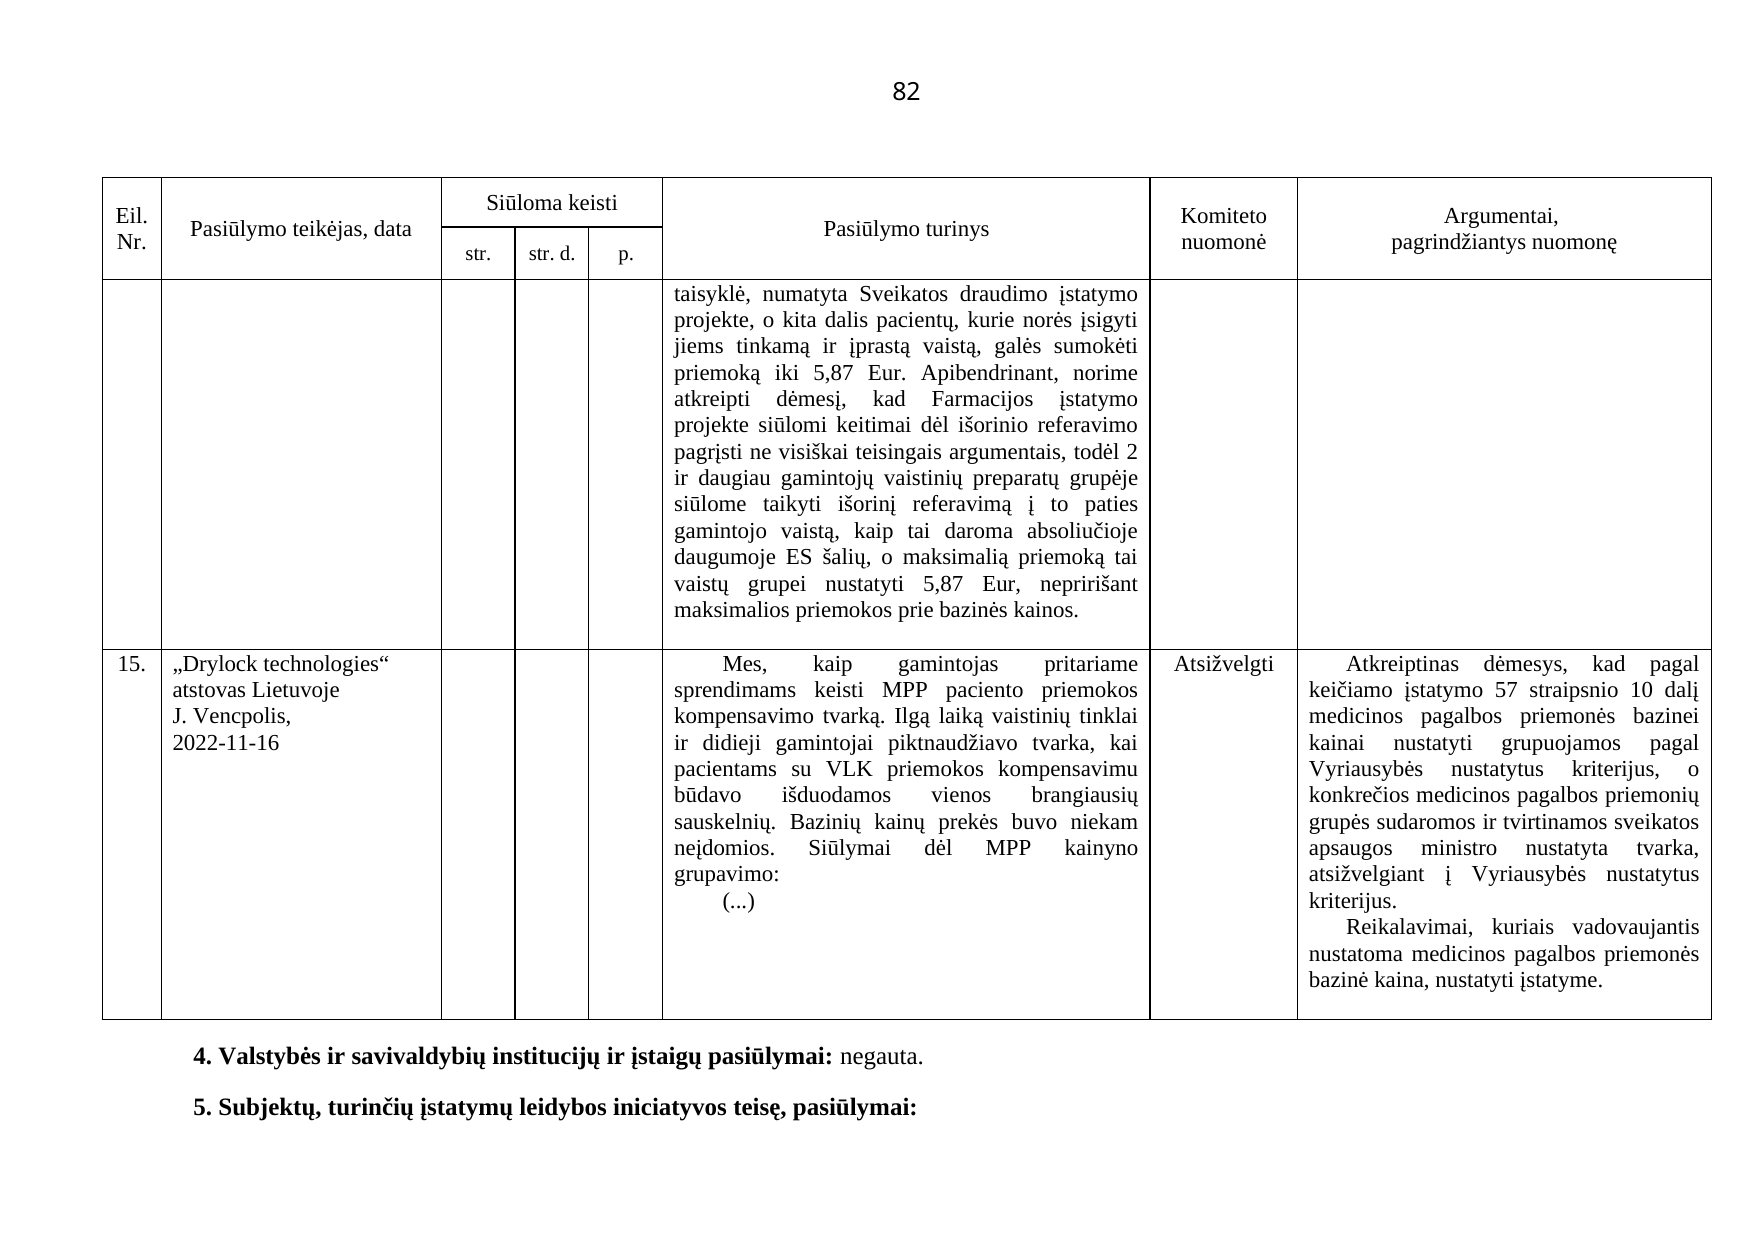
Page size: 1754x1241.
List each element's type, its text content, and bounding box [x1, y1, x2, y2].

subtitle 5. Subjektų, turinčių įstatymų leidybos iniciatyvos teisę, pasiūlymai: [118, 1092, 1695, 1120]
table_cell [516, 280, 588, 649]
table_cell [516, 650, 588, 1019]
table_cell [589, 280, 662, 649]
table_cell [442, 650, 514, 1019]
table_cell str. [442, 228, 514, 279]
table_cell „Drylock technologies“ atstovas Lietuvoje J. Vencpolis, 2022-11-16 [162, 650, 441, 1019]
table_cell [1151, 280, 1297, 649]
table_cell Mes, kaip gamintojas pritariame sprendimams keisti MPP paciento priemokos kompensavimo tvarką. Ilgą laiką vaistinių tinklai ir didieji gamintojai piktnaudžiavo tvarka, kai pacientams su VLK priemokos kompensavimu būdavo išduodamos vienos brangiausių sauskelnių. Bazinių kainų prekės buvo niekam neįdomios. Siūlymai dėl MPP kainyno grupavimo: (...) [663, 650, 1149, 1019]
table_cell str. d. [516, 228, 588, 279]
subtitle 4. Valstybės ir savivaldybių institucijų ir įstaigų pasiūlymai: negauta. [118, 1041, 1695, 1070]
table_cell [442, 280, 514, 649]
table_cell [162, 280, 441, 649]
table_cell Atsižvelgti [1151, 650, 1297, 1019]
table_header Pasiūlymo teikėjas, data [162, 178, 441, 279]
table_header Argumentai, pagrindžiantys nuomonę [1298, 178, 1711, 279]
table_cell 15. [103, 650, 161, 1019]
table_cell Atkreiptinas dėmesys, kad pagal keičiamo įstatymo 57 straipsnio 10 dalį medicinos pagalbos priemonės bazinei kainai nustatyti grupuojamos pagal Vyriausybės nustatytus kriterijus, o konkrečios medicinos pagalbos priemonių grupės sudaromos ir tvirtinamos sveikatos apsaugos ministro nustatyta tvarka, atsižvelgiant į Vyriausybės nustatytus kriterijus. Reikalavimai, kuriais vadovaujantis nustatoma medicinos pagalbos priemonės bazinė kaina, nustatyti įstatyme. [1298, 650, 1711, 1019]
table_header Eil. Nr. [103, 178, 161, 279]
table_header Komiteto nuomonė [1151, 178, 1297, 279]
table_cell [103, 280, 161, 649]
table_cell taisyklė, numatyta Sveikatos draudimo įstatymo projekte, o kita dalis pacientų, kurie norės įsigyti jiems tinkamą ir įprastą vaistą, galės sumokėti priemoką iki 5,87 Eur. Apibendrinant, norime atkreipti dėmesį, kad Farmacijos įstatymo projekte siūlomi keitimai dėl išorinio referavimo pagrįsti ne visiškai teisingais argumentais, todėl 2 ir daugiau gamintojų vaistinių preparatų grupėje siūlome taikyti išorinį referavimą į to paties gamintojo vaistą, kaip tai daroma absoliučioje daugumoje ES šalių, o maksimalią priemoką tai vaistų grupei nustatyti 5,87 Eur, nepririšant maksimalios priemokos prie bazinės kainos. [663, 280, 1149, 649]
table_header Siūloma keisti [442, 178, 662, 226]
table_header Pasiūlymo turinys [663, 178, 1149, 279]
table_cell [589, 650, 662, 1019]
table_cell [1298, 280, 1711, 649]
table_cell p. [589, 228, 662, 279]
